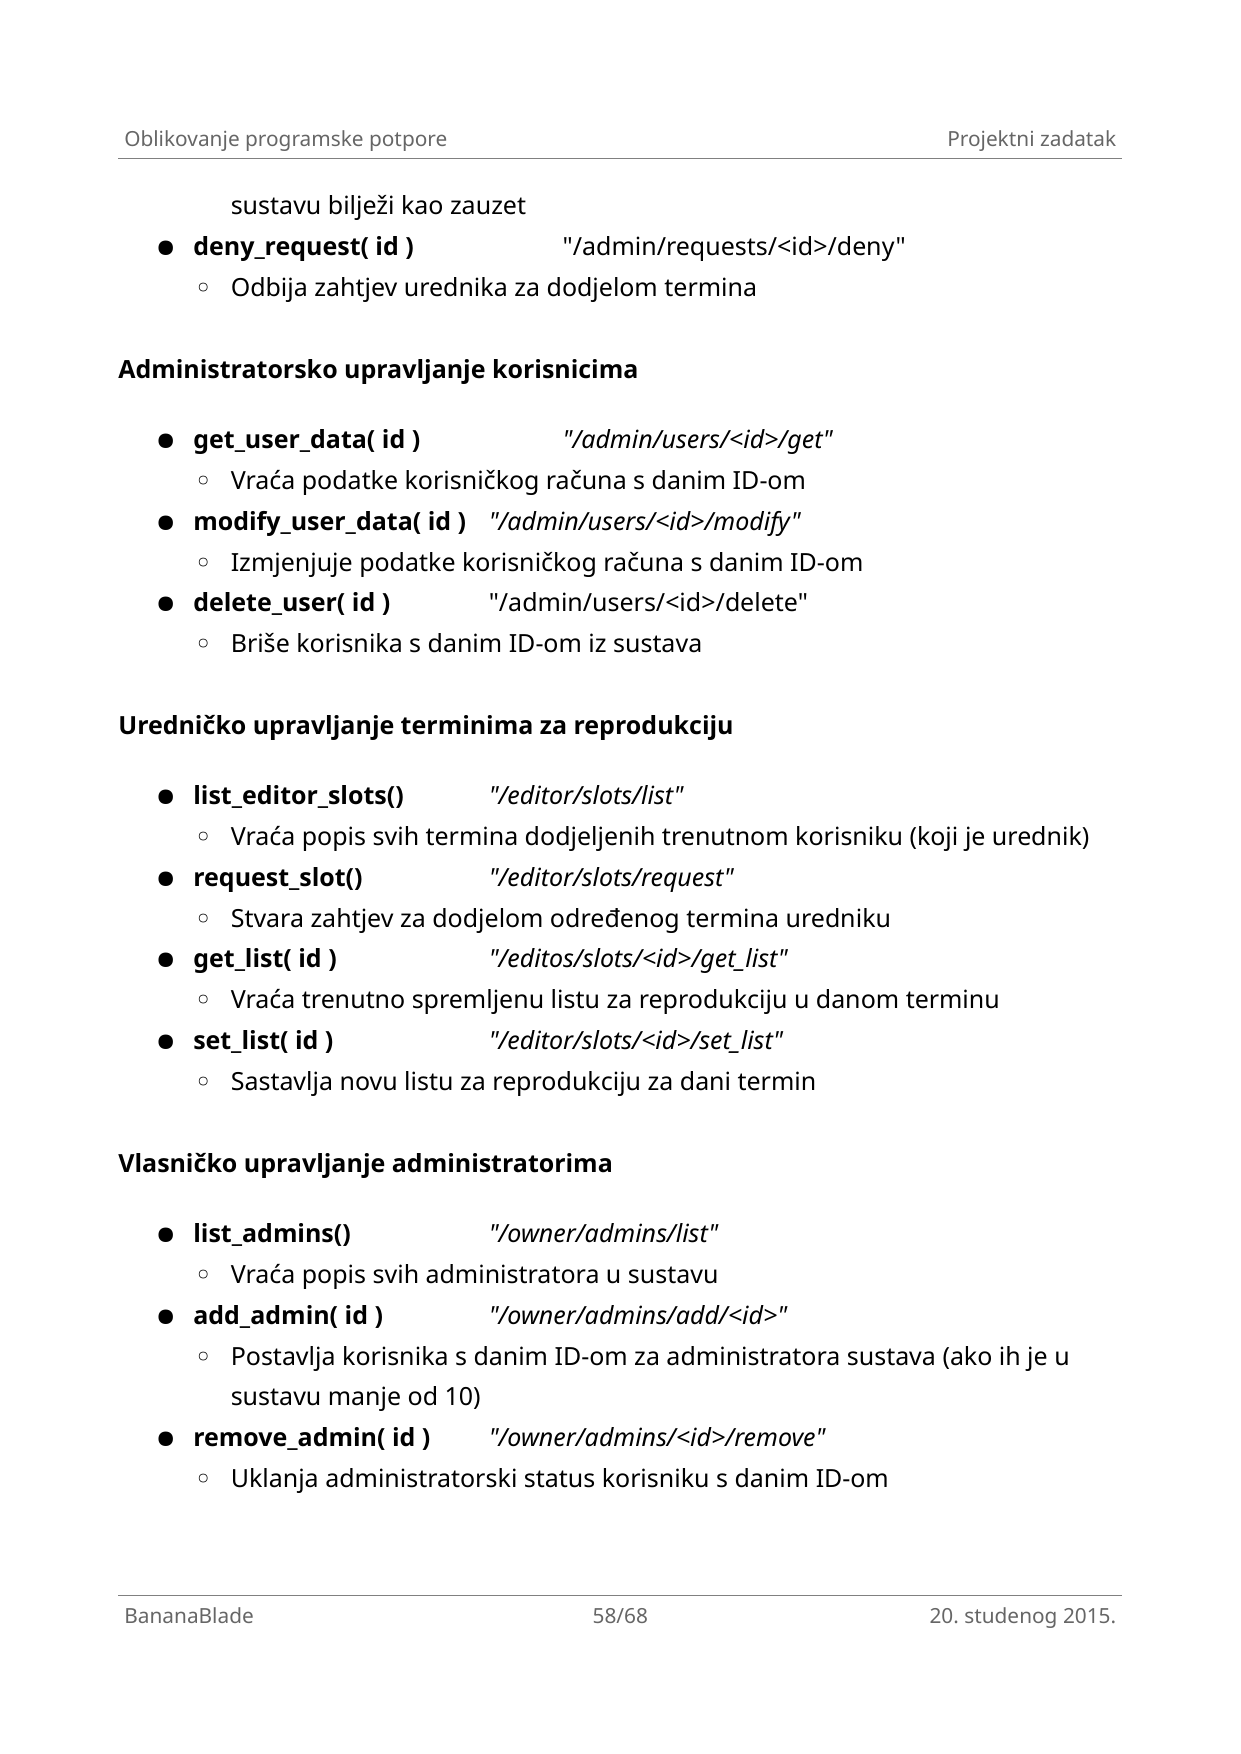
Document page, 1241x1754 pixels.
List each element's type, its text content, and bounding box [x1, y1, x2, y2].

list delete_user( id ) "/admin/users/<id>/delete" [156, 585, 1122, 619]
list Briše korisnika s danim ID-om iz sustava [193, 626, 1122, 660]
list get_user_data( id ) "/admin/users/<id>/get" [156, 422, 1122, 456]
list Odbija zahtjev urednika za dodjelom termina [193, 270, 1122, 304]
list get_list( id ) "/editos/slots/<id>/get_list" [156, 941, 1122, 975]
text Vlasničko upravljanje administratorima [118, 1145, 1122, 1179]
list list_editor_slots() "/editor/slots/list" [156, 778, 1122, 812]
list set_list( id ) "/editor/slots/<id>/set_list" [156, 1023, 1122, 1057]
list Sastavlja novu listu za reprodukciju za dani termin [193, 1064, 1122, 1098]
list Stvara zahtjev za dodjelom određenog termina uredniku [193, 900, 1122, 934]
list Uklanja administratorski status korisniku s danim ID-om [193, 1461, 1122, 1495]
text Uredničko upravljanje terminima za reprodukciju [118, 707, 1122, 742]
text Administratorsko upravljanje korisnicima [118, 351, 1122, 385]
list add_admin( id ) "/owner/admins/add/<id>" [156, 1297, 1122, 1331]
list Postavlja korisnika s danim ID-om za administratora sustava (ako ih je u sustavu manje od 10) [193, 1338, 1122, 1413]
list Izmjenjuje podatke korisničkog računa s danim ID-om [193, 544, 1122, 578]
list Vraća popis svih administratora u sustavu [193, 1256, 1122, 1291]
list sustavu bilježi kao zauzet [193, 188, 1122, 222]
list deny_request( id ) "/admin/requests/<id>/deny" [156, 229, 1122, 263]
list Vraća podatke korisničkog računa s danim ID-om [193, 462, 1122, 497]
list remove_admin( id ) "/owner/admins/<id>/remove" [156, 1420, 1122, 1454]
list request_slot() "/editor/slots/request" [156, 859, 1122, 893]
list modify_user_data( id ) "/admin/users/<id>/modify" [156, 503, 1122, 537]
list Vraća popis svih termina dodjeljenih trenutnom korisniku (koji je urednik) [193, 819, 1122, 853]
list Vraća trenutno spremljenu listu za reprodukciju u danom terminu [193, 982, 1122, 1016]
list list_admins() "/owner/admins/list" [156, 1216, 1122, 1250]
